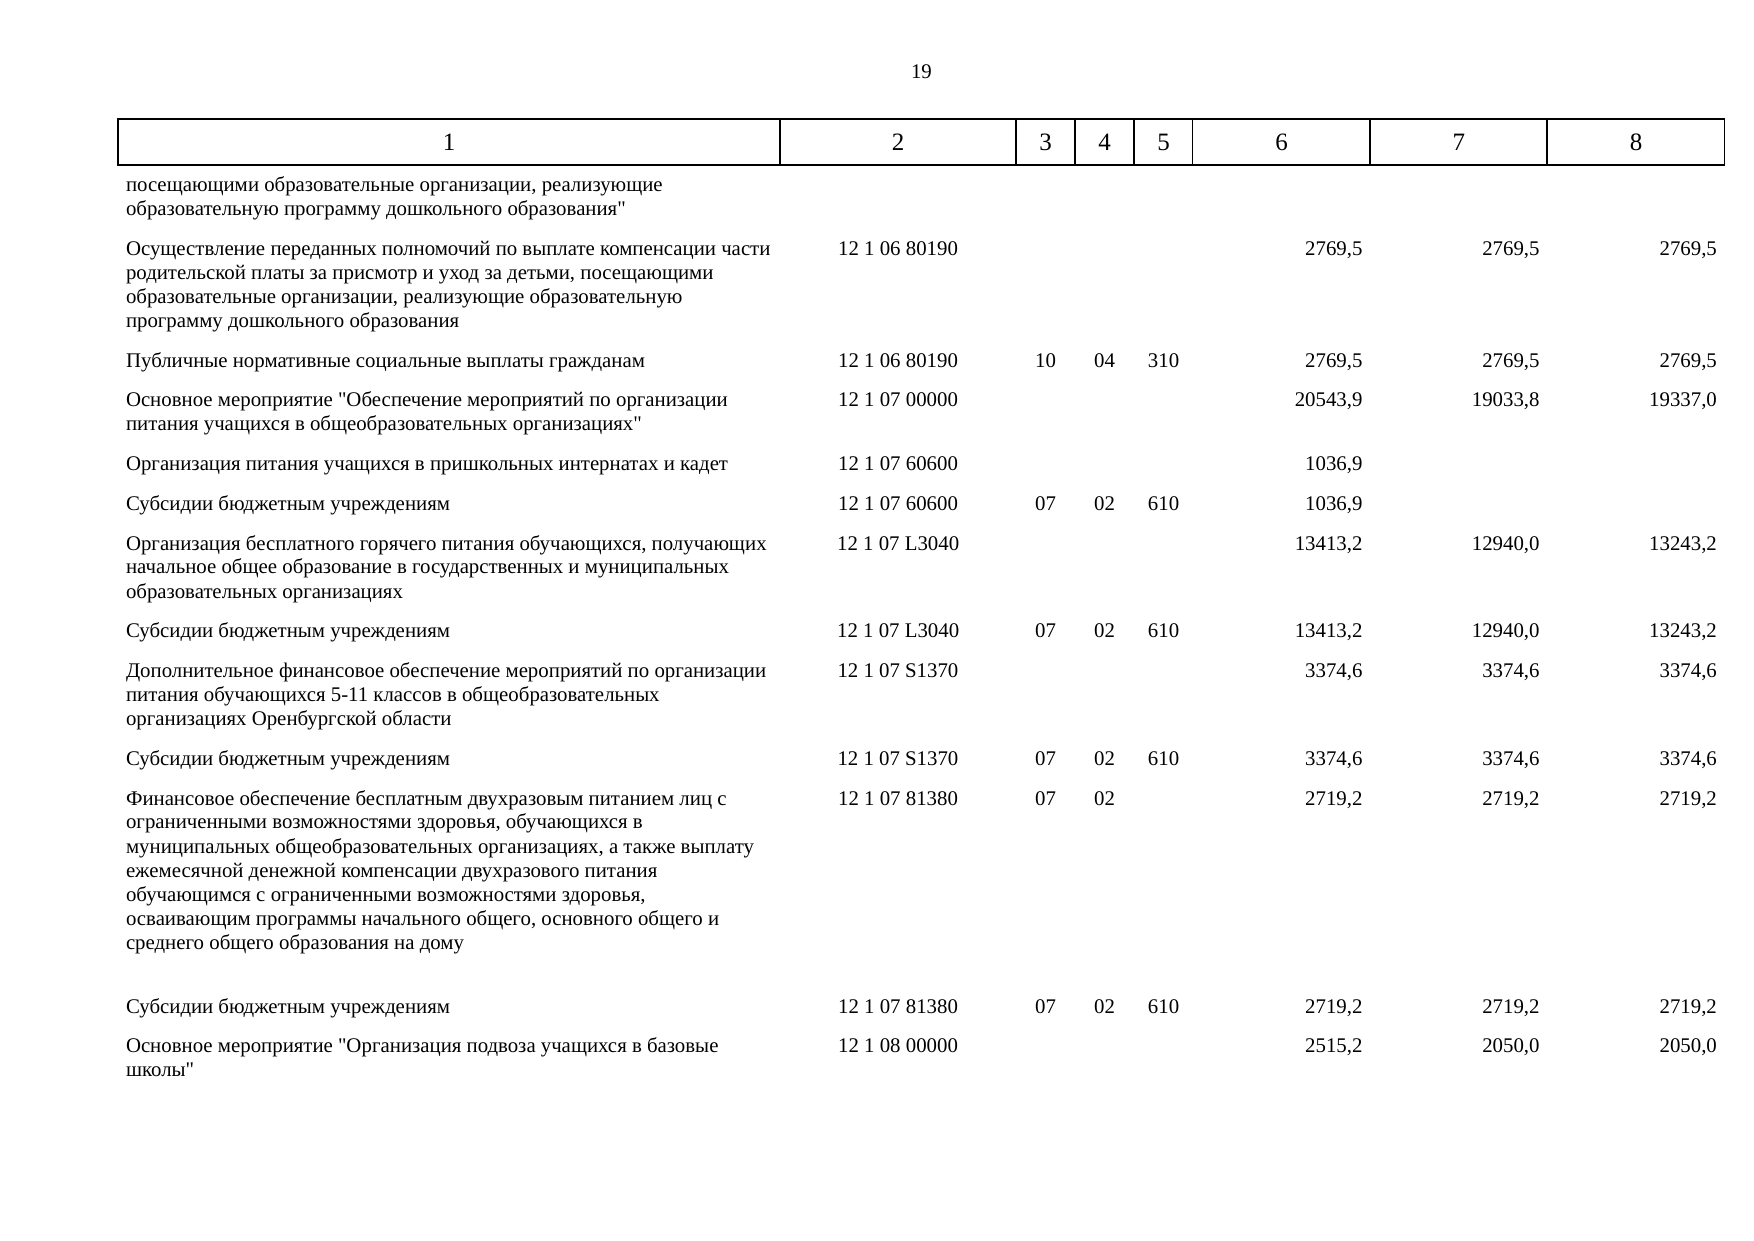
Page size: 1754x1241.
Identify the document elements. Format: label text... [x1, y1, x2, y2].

table_cell 2719,2 [1547, 778, 1724, 986]
table_cell 12 1 07 81380 [780, 778, 1016, 986]
table_cell [780, 166, 1016, 228]
table_cell 13413,2 [1193, 610, 1370, 650]
table_cell 13243,2 [1547, 523, 1724, 610]
table_header [1135, 120, 1192, 164]
table_cell [1134, 650, 1193, 738]
table_cell 3374,6 [1547, 738, 1724, 778]
table_cell [1075, 650, 1134, 738]
table_cell 1036,9 [1193, 443, 1370, 483]
table_cell 3374,6 [1547, 650, 1724, 738]
table_cell 12940,0 [1370, 523, 1547, 610]
table_cell Субсидии бюджетным учреждениям [118, 986, 780, 1025]
table_cell Основное мероприятие "Организация подвоза учащихся в базовые школы" [118, 1025, 780, 1089]
table_cell 07 [1016, 610, 1075, 650]
table_cell 2769,5 [1547, 340, 1724, 379]
table_cell 19033,8 [1370, 380, 1547, 443]
table_cell [1134, 1025, 1193, 1089]
table_cell Субсидии бюджетным учреждениям [118, 610, 780, 650]
table_cell 20543,9 [1193, 380, 1370, 443]
table_cell 02 [1075, 778, 1134, 986]
table_header 4 [1083, 128, 1126, 156]
table_cell 2769,5 [1547, 228, 1724, 340]
table_cell Публичные нормативные социальные выплаты гражданам [118, 340, 780, 379]
table_cell [1016, 650, 1075, 738]
table_cell 2719,2 [1193, 986, 1370, 1025]
table_cell 07 [1016, 738, 1075, 778]
table_cell [1370, 483, 1547, 523]
table_cell [1016, 1025, 1075, 1089]
table_cell [1016, 443, 1075, 483]
table_cell [1016, 380, 1075, 443]
table_cell 610 [1134, 738, 1193, 778]
table_cell 02 [1075, 483, 1134, 523]
table_cell 12 1 07 L3040 [780, 523, 1016, 610]
table_cell 12 1 07 60600 [780, 443, 1016, 483]
table_header [1017, 120, 1074, 164]
table_header 1 [126, 128, 772, 156]
table_cell [1370, 443, 1547, 483]
table_cell 2769,5 [1193, 340, 1370, 379]
table_cell Организация бесплатного горячего питания обучающихся, получающих начальное общее образование в государственных и муниципальных образовательных организациях [118, 523, 780, 610]
table_cell 2050,0 [1547, 1025, 1724, 1089]
table_cell [1016, 228, 1075, 340]
table_cell 1036,9 [1193, 483, 1370, 523]
table_cell 13413,2 [1193, 523, 1370, 610]
table_cell 07 [1016, 483, 1075, 523]
table_cell [1134, 380, 1193, 443]
table_header [1371, 120, 1546, 164]
table_cell [1016, 523, 1075, 610]
table_header 6 [1201, 128, 1362, 156]
table_cell 12 1 06 80190 [780, 228, 1016, 340]
table_cell [1075, 523, 1134, 610]
table_header 8 [1555, 128, 1716, 156]
table_cell 12 1 07 S1370 [780, 738, 1016, 778]
table_cell Организация питания учащихся в пришкольных интернатах и кадет [118, 443, 780, 483]
table_cell [1193, 166, 1370, 228]
table_cell 12 1 07 L3040 [780, 610, 1016, 650]
table_cell 610 [1134, 986, 1193, 1025]
table_cell [1370, 166, 1547, 228]
table_cell 310 [1134, 340, 1193, 379]
table_cell [1075, 443, 1134, 483]
table_cell 12 1 07 00000 [780, 380, 1016, 443]
table_cell 12 1 06 80190 [780, 340, 1016, 379]
table_cell Дополнительное финансовое обеспечение мероприятий по организации питания обучающихся 5-11 классов в общеобразовательных организациях Оренбургской области [118, 650, 780, 738]
table_cell [1075, 166, 1134, 228]
table_cell [1075, 1025, 1134, 1089]
table_cell 13243,2 [1547, 610, 1724, 650]
table_cell [1547, 443, 1724, 483]
table_cell 02 [1075, 738, 1134, 778]
table_cell 2769,5 [1370, 340, 1547, 379]
table_cell 2719,2 [1193, 778, 1370, 986]
table_cell 12 1 07 60600 [780, 483, 1016, 523]
table_header 3 [1024, 128, 1067, 156]
table_cell Осуществление переданных полномочий по выплате компенсации части родительской платы за присмотр и уход за детьми, посещающими образовательные организации, реализующие образовательную программу дошкольного образования [118, 228, 780, 340]
table_cell 3374,6 [1193, 650, 1370, 738]
table_cell 2769,5 [1193, 228, 1370, 340]
table_cell 3374,6 [1193, 738, 1370, 778]
table_cell 610 [1134, 483, 1193, 523]
table_cell 2719,2 [1370, 778, 1547, 986]
table_cell [1075, 380, 1134, 443]
table_header 7 [1378, 128, 1539, 156]
table_header [119, 120, 779, 164]
table_cell 19337,0 [1547, 380, 1724, 443]
table_cell 02 [1075, 610, 1134, 650]
table_cell посещающими образовательные организации, реализующие образовательную программу дошкольного образования" [118, 166, 780, 228]
table_cell Основное мероприятие "Обеспечение мероприятий по организации питания учащихся в общеобразовательных организациях" [118, 380, 780, 443]
table_cell 12940,0 [1370, 610, 1547, 650]
table_cell 10 [1016, 340, 1075, 379]
table_cell [1547, 483, 1724, 523]
table_header [1548, 120, 1724, 164]
table_cell 2769,5 [1370, 228, 1547, 340]
table_cell 12 1 07 81380 [780, 986, 1016, 1025]
table_cell [1134, 778, 1193, 986]
table_cell [1134, 523, 1193, 610]
table_cell 2719,2 [1547, 986, 1724, 1025]
table_header [1193, 120, 1369, 164]
table_cell 3374,6 [1370, 738, 1547, 778]
table_cell [1075, 228, 1134, 340]
table_cell 12 1 08 00000 [780, 1025, 1016, 1089]
table_cell [1134, 443, 1193, 483]
table_cell 610 [1134, 610, 1193, 650]
table_header 5 [1142, 128, 1185, 156]
table_cell Финансовое обеспечение бесплатным двухразовым питанием лиц с ограниченными возможностями здоровья, обучающихся в муниципальных общеобразовательных организациях, а также выплату ежемесячной денежной компенсации двухразового питания обучающимся с ограниченными возможностями здоровья, осваивающим программы начального общего, основного общего и среднего общего образования на дому [118, 778, 780, 986]
table_header [1076, 120, 1133, 164]
table_cell Субсидии бюджетным учреждениям [118, 738, 780, 778]
table_cell 04 [1075, 340, 1134, 379]
table_cell [1134, 228, 1193, 340]
table_cell 2050,0 [1370, 1025, 1547, 1089]
table_cell 2719,2 [1370, 986, 1547, 1025]
table_cell [1016, 166, 1075, 228]
table_header [781, 120, 1015, 164]
table_cell 07 [1016, 778, 1075, 986]
table_cell 12 1 07 S1370 [780, 650, 1016, 738]
table_cell 3374,6 [1370, 650, 1547, 738]
table_cell 2515,2 [1193, 1025, 1370, 1089]
table_cell [1134, 166, 1193, 228]
table_cell 07 [1016, 986, 1075, 1025]
table_header 2 [788, 128, 1008, 156]
table_cell 02 [1075, 986, 1134, 1025]
table_cell [1547, 166, 1724, 228]
table_cell Субсидии бюджетным учреждениям [118, 483, 780, 523]
